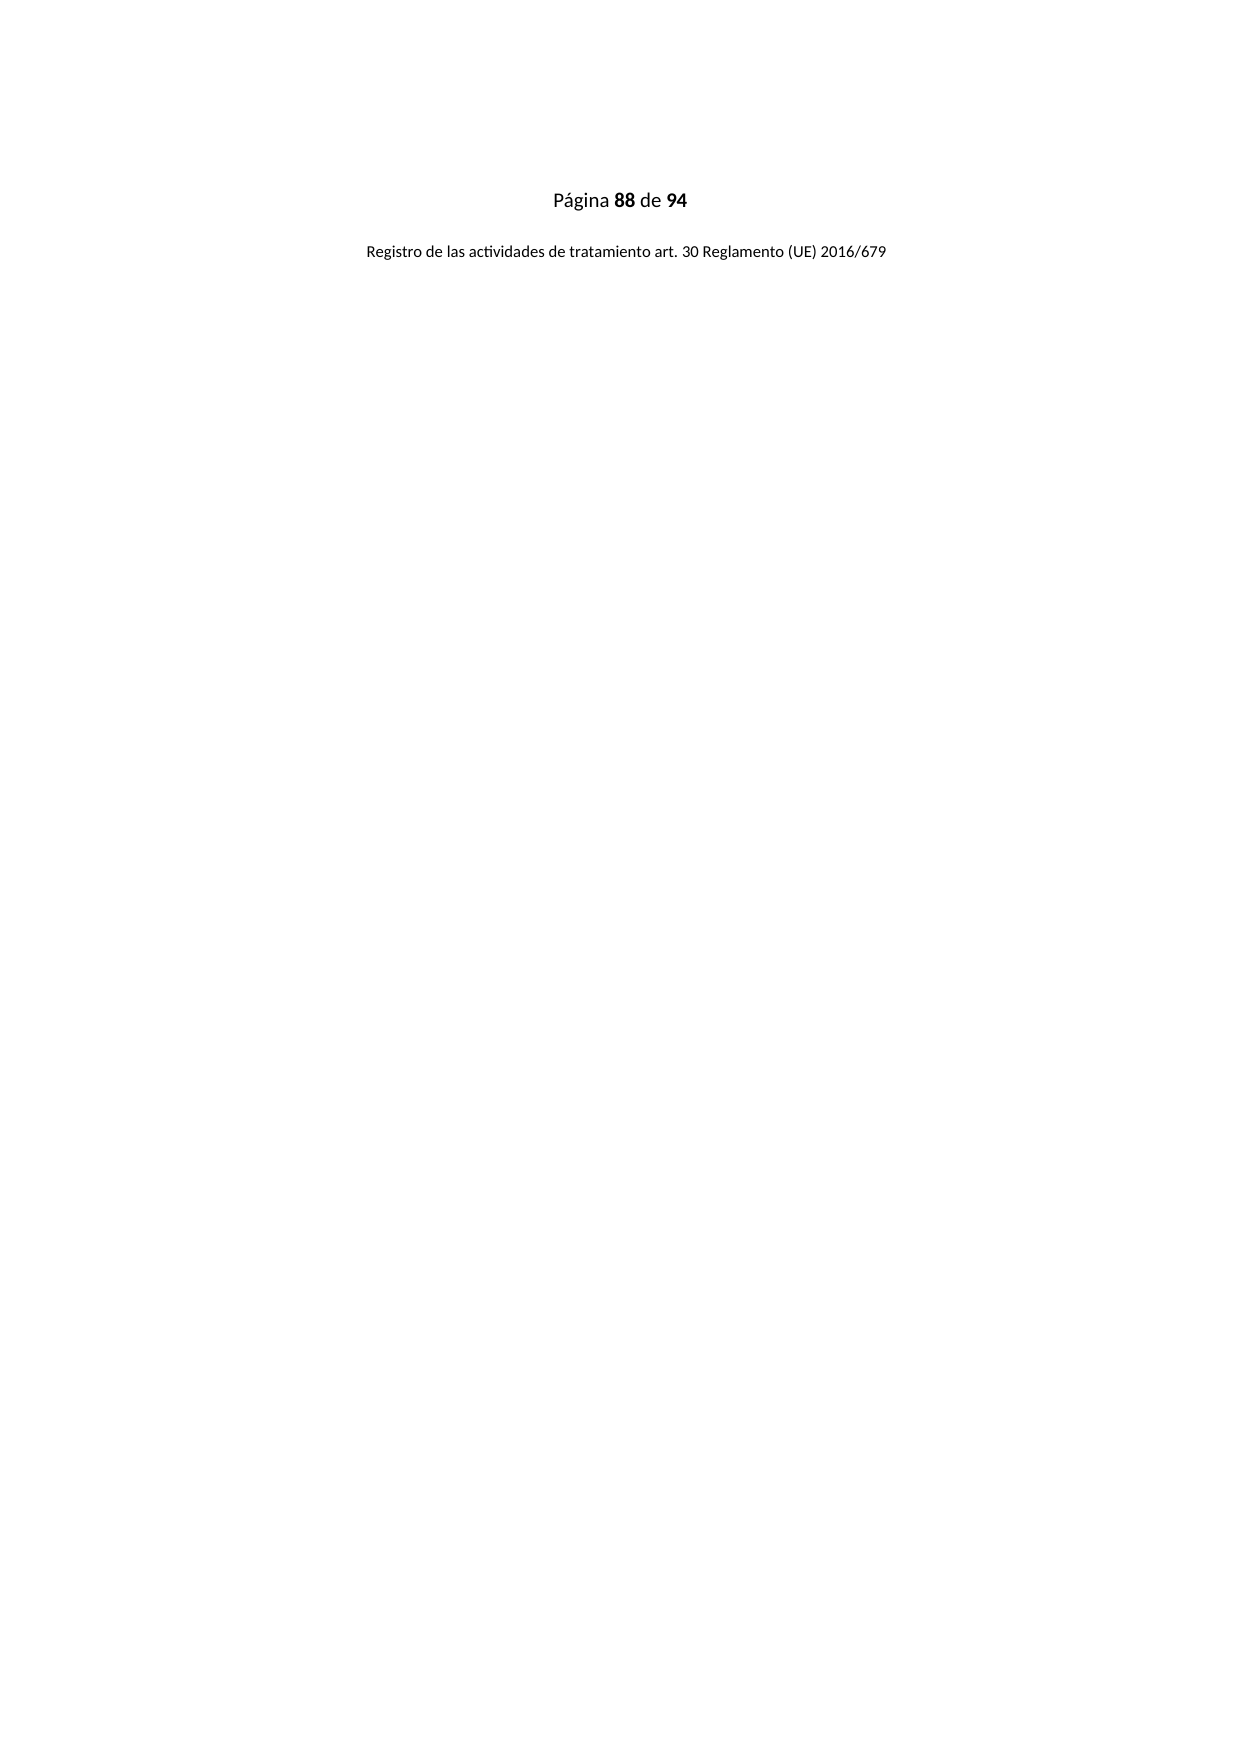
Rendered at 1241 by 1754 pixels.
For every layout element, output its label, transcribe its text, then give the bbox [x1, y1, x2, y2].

text Registro de las actividades de tratamiento art. 30 Reglamento (UE) 2016/679 [366, 241, 1226, 261]
text Página 88 de 94 [177, 187, 1063, 213]
